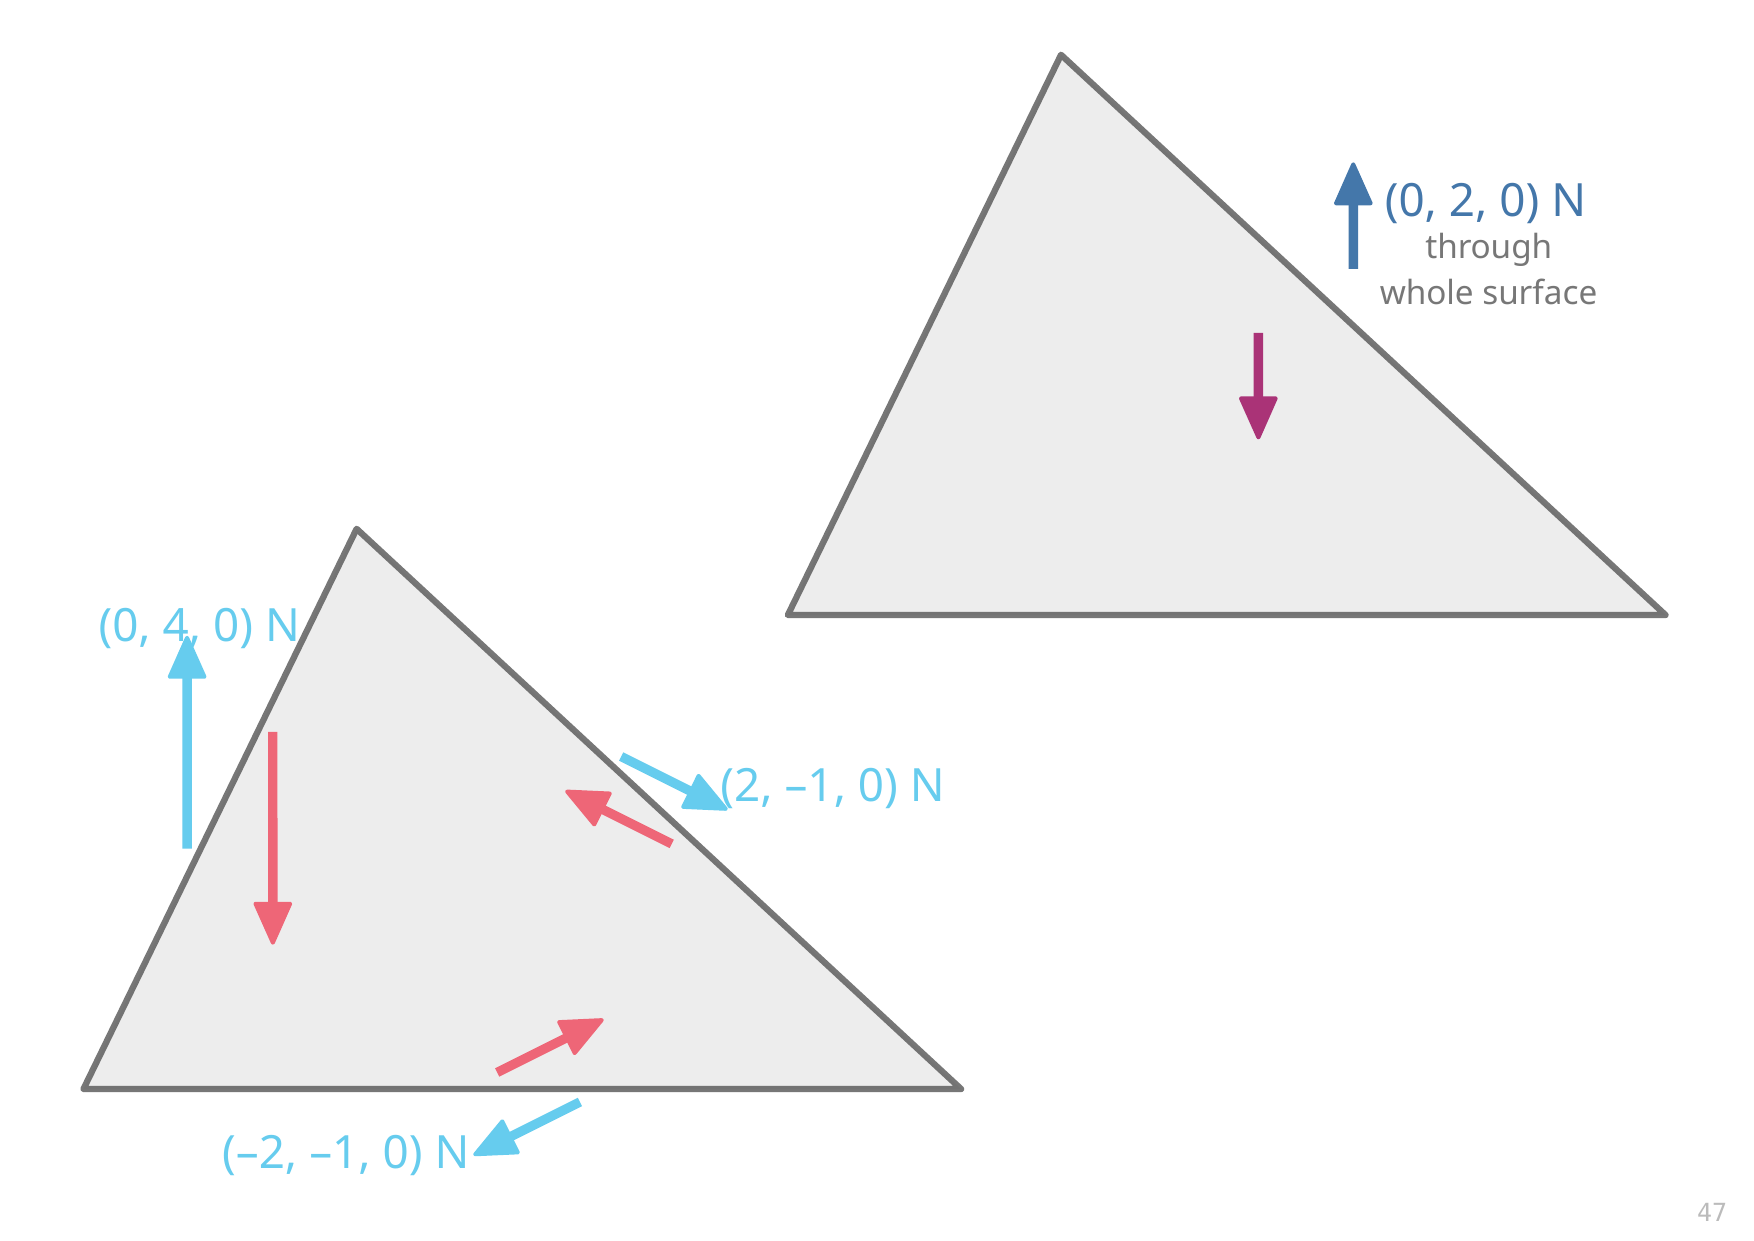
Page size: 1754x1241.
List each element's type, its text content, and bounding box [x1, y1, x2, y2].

text_box [787, 54, 1666, 616]
text_box (0, 4, 0) N [83, 585, 309, 647]
text_box through whole surface [1365, 216, 1600, 298]
text_box (2, –1, 0) N [705, 744, 954, 806]
text_box (0, 2, 0) N [1370, 160, 1595, 216]
text_box [83, 528, 962, 1090]
text_box (–2, –1, 0) N [207, 1112, 478, 1174]
